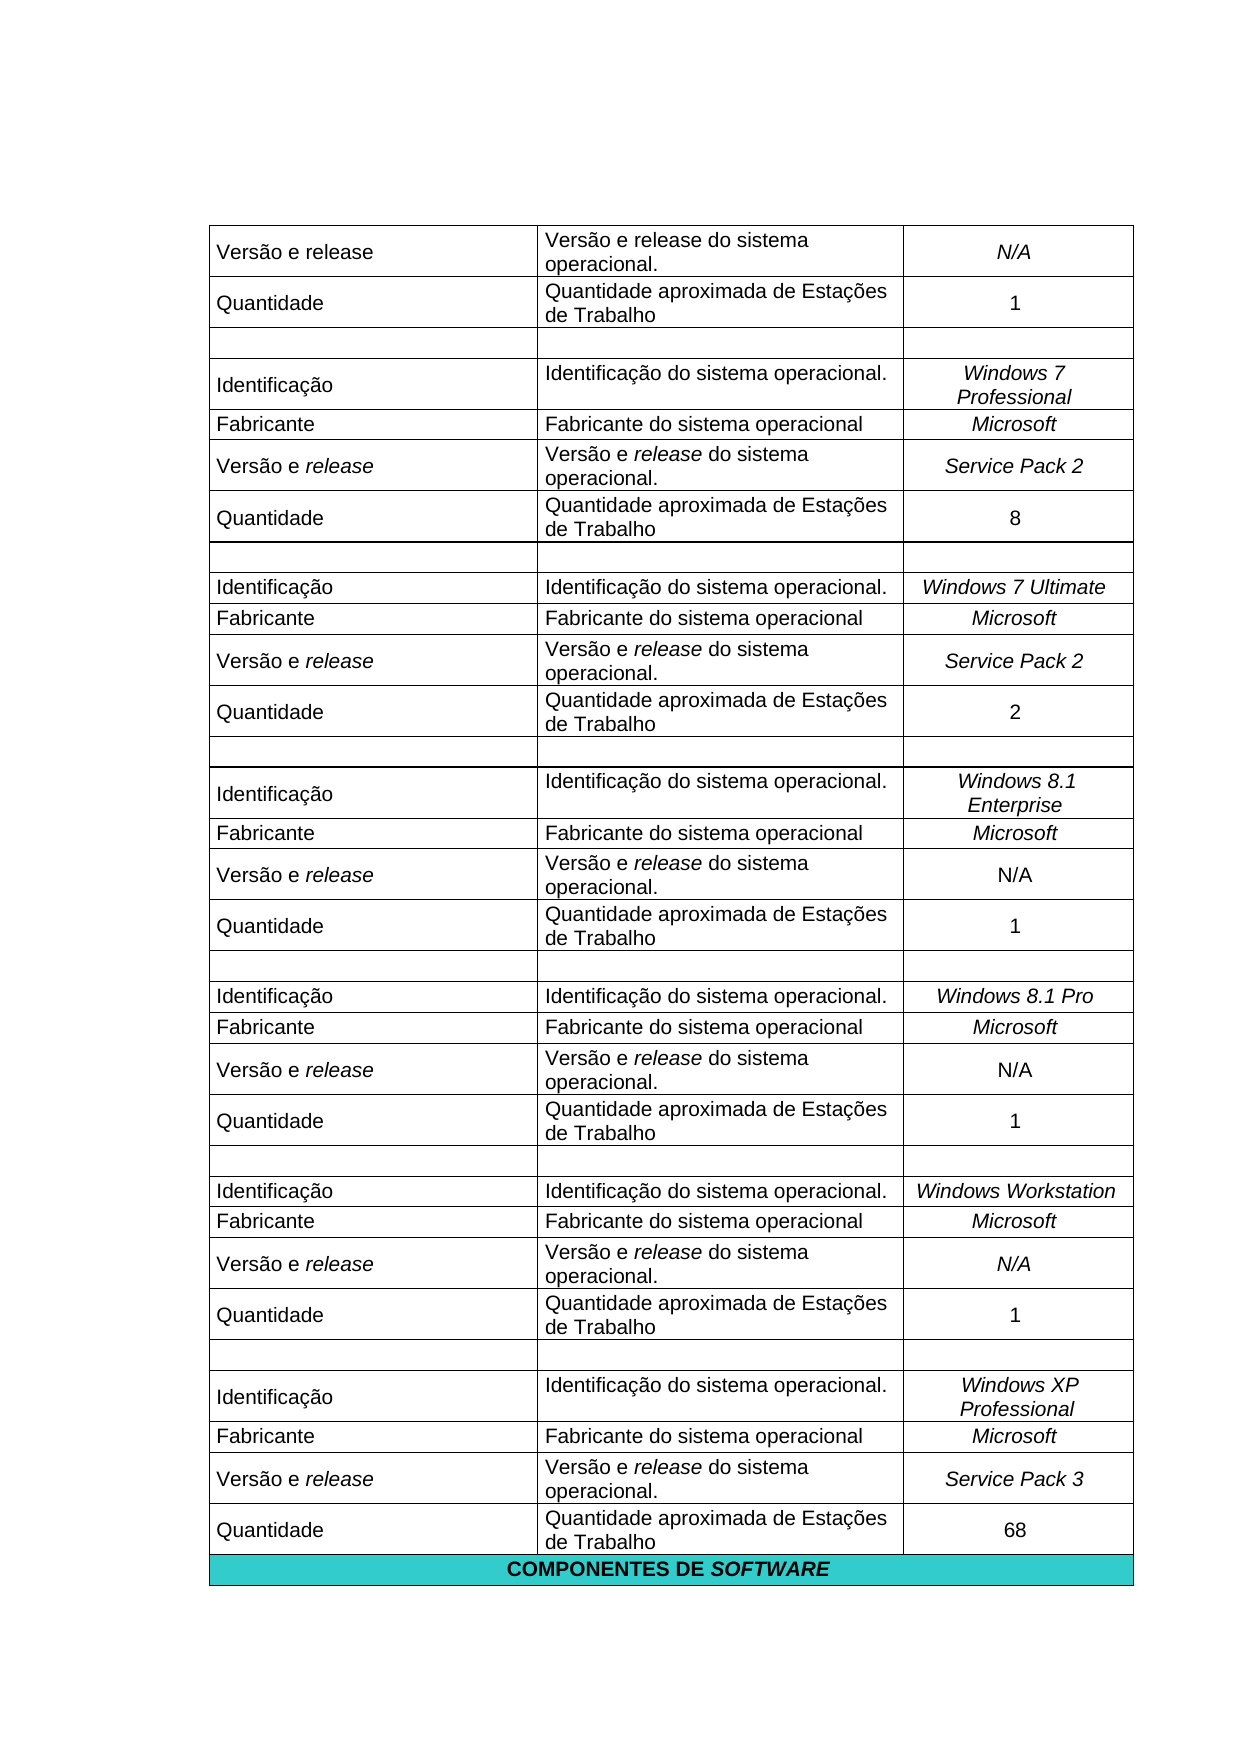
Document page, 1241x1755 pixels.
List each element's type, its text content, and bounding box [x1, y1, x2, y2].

table_cell [538, 951, 903, 981]
table_cell 8 [904, 491, 1133, 541]
table_cell Identificação do sistema operacional. [538, 768, 903, 817]
table_cell [210, 328, 537, 357]
table_cell 1 [904, 277, 1133, 327]
table_cell Quantidade [210, 491, 537, 541]
table_cell Quantidade aproximada de Estações de Trabalho [538, 491, 903, 541]
table_cell N/A [904, 1044, 1133, 1093]
table_cell [538, 328, 903, 357]
table_cell Versão e release do sistema operacional. [538, 635, 903, 684]
table_cell Fabricante [210, 1422, 537, 1452]
table_cell Versão e release [210, 849, 537, 899]
table_cell Identificação do sistema operacional. [538, 1177, 903, 1206]
table_cell Versão e release do sistema operacional. [538, 440, 903, 490]
table_cell [210, 737, 537, 766]
table_cell Versão e release [210, 440, 537, 490]
table_cell 1 [904, 1095, 1133, 1145]
table_cell Quantidade aproximada de Estações de Trabalho [538, 277, 903, 327]
table_cell [210, 1146, 537, 1176]
table_cell Quantidade [210, 1095, 537, 1145]
table_cell COMPONENTES DE SOFTWARE [210, 1555, 1133, 1585]
table_cell Quantidade aproximada de Estações de Trabalho [538, 1289, 903, 1339]
table_cell 2 [904, 686, 1133, 736]
table_cell Fabricante do sistema operacional [538, 819, 903, 848]
table_cell 1 [904, 900, 1133, 950]
table_cell N/A [904, 226, 1133, 276]
table_cell Identificação [210, 1177, 537, 1206]
table_cell Microsoft [904, 1422, 1133, 1452]
table_cell Quantidade [210, 277, 537, 327]
table_cell Windows 8.1 Enterprise [904, 768, 1133, 817]
table_cell Service Pack 2 [904, 440, 1133, 490]
table_cell [538, 1340, 903, 1370]
table_cell Microsoft [904, 604, 1133, 633]
table_cell Identificação [210, 1371, 537, 1421]
table_cell Identificação [210, 359, 537, 408]
table_cell [210, 951, 537, 981]
table_cell Fabricante do sistema operacional [538, 604, 903, 633]
table_cell Windows Workstation [904, 1177, 1133, 1206]
table_cell Fabricante [210, 410, 537, 439]
table_cell Versão e release [210, 226, 537, 276]
table_cell [904, 328, 1133, 357]
table_cell Microsoft [904, 1013, 1133, 1042]
table_cell Identificação [210, 768, 537, 817]
table_cell Quantidade [210, 900, 537, 950]
table_cell Identificação [210, 573, 537, 603]
table_cell Fabricante [210, 604, 537, 633]
table_cell Microsoft [904, 410, 1133, 439]
table_cell Identificação do sistema operacional. [538, 573, 903, 603]
table_cell Fabricante [210, 819, 537, 848]
table_cell Microsoft [904, 1207, 1133, 1237]
table_cell Windows 8.1 Pro [904, 982, 1133, 1012]
table_cell Quantidade [210, 1504, 537, 1554]
table_cell Quantidade [210, 686, 537, 736]
table_cell [210, 1340, 537, 1370]
table_cell [538, 737, 903, 766]
table_cell 68 [904, 1504, 1133, 1554]
table_cell Windows 7 Ultimate [904, 573, 1133, 603]
table_cell Quantidade aproximada de Estações de Trabalho [538, 900, 903, 950]
table_cell Fabricante do sistema operacional [538, 410, 903, 439]
table_cell Versão e release [210, 1238, 537, 1288]
table_cell Versão e release do sistema operacional. [538, 849, 903, 899]
table_cell Fabricante [210, 1013, 537, 1042]
table_cell [538, 543, 903, 572]
table_cell Identificação do sistema operacional. [538, 982, 903, 1012]
table_cell Quantidade [210, 1289, 537, 1339]
table_cell Fabricante do sistema operacional [538, 1013, 903, 1042]
table_cell [904, 543, 1133, 572]
table_cell [904, 1146, 1133, 1176]
table_cell Windows 7 Professional [904, 359, 1133, 408]
table_cell Identificação do sistema operacional. [538, 359, 903, 408]
table_cell [904, 951, 1133, 981]
table_cell Microsoft [904, 819, 1133, 848]
table_cell N/A [904, 1238, 1133, 1288]
table_cell Identificação [210, 982, 537, 1012]
table_cell Versão e release do sistema operacional. [538, 226, 903, 276]
table_cell 1 [904, 1289, 1133, 1339]
table_cell Service Pack 2 [904, 635, 1133, 684]
table_cell Versão e release do sistema operacional. [538, 1044, 903, 1093]
table_cell Versão e release [210, 1453, 537, 1503]
table_cell Identificação do sistema operacional. [538, 1371, 903, 1421]
table_cell Versão e release do sistema operacional. [538, 1453, 903, 1503]
table_cell Quantidade aproximada de Estações de Trabalho [538, 686, 903, 736]
table_cell [904, 737, 1133, 766]
table_cell Fabricante do sistema operacional [538, 1207, 903, 1237]
table_cell Fabricante [210, 1207, 537, 1237]
table_cell N/A [904, 849, 1133, 899]
table_cell [538, 1146, 903, 1176]
table_cell [904, 1340, 1133, 1370]
table_cell Quantidade aproximada de Estações de Trabalho [538, 1504, 903, 1554]
table_cell Versão e release [210, 635, 537, 684]
table_cell Windows XP Professional [904, 1371, 1133, 1421]
table_cell Fabricante do sistema operacional [538, 1422, 903, 1452]
table_cell Quantidade aproximada de Estações de Trabalho [538, 1095, 903, 1145]
table_cell Versão e release [210, 1044, 537, 1093]
table_cell Versão e release do sistema operacional. [538, 1238, 903, 1288]
table_cell Service Pack 3 [904, 1453, 1133, 1503]
table_cell [210, 543, 537, 572]
